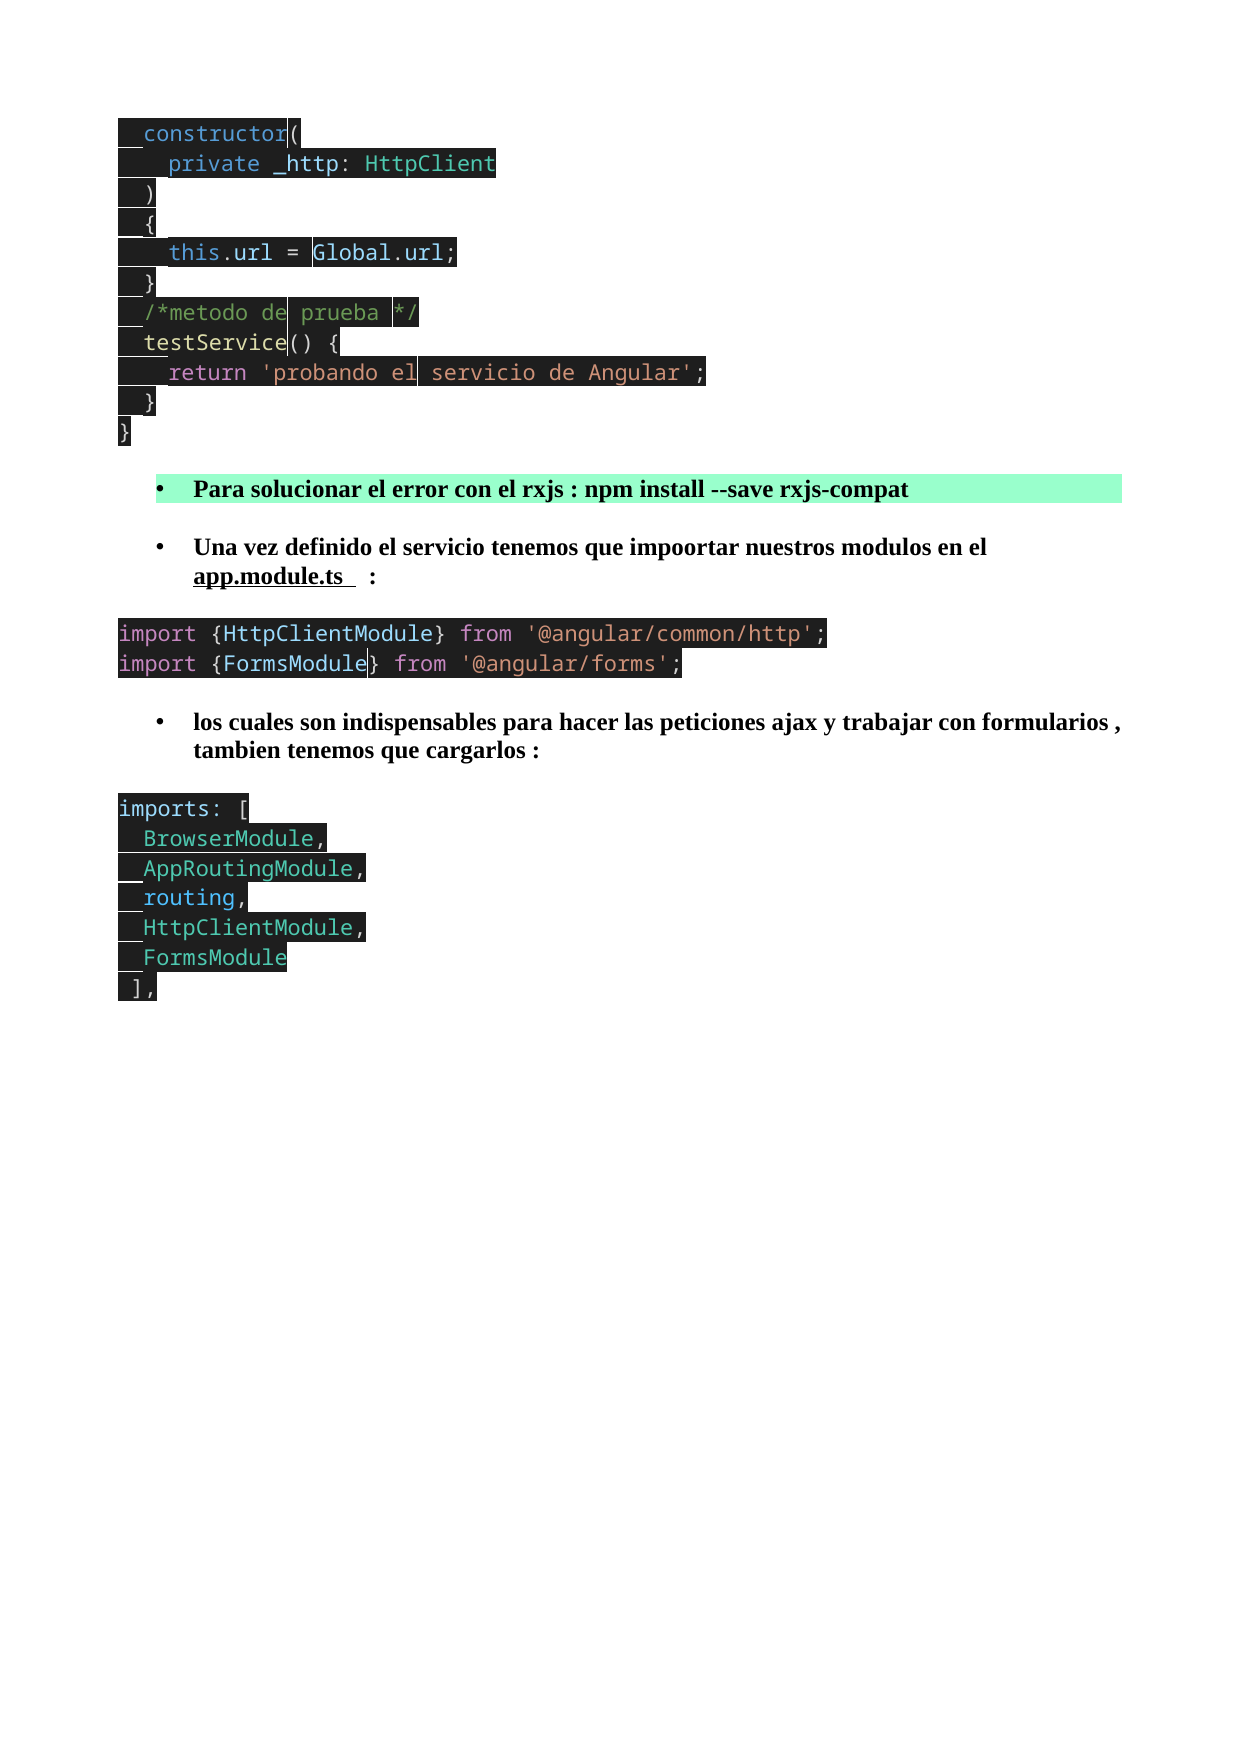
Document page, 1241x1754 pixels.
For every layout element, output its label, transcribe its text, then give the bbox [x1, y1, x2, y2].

list los cuales son indispensables para hacer las peticiones ajax y trabajar con formularios , tambien tenemos que cargarlos : [156, 707, 1122, 764]
text import {HttpClientModule} from '@angular/common/http'; [118, 618, 1122, 648]
text BrowserModule, [118, 823, 1122, 852]
text return 'probando el servicio de Angular'; [118, 356, 1122, 386]
text import {FormsModule} from '@angular/forms'; [118, 648, 1122, 678]
text routing, [118, 882, 1122, 912]
text ], [118, 972, 1122, 1001]
text FormsModule [118, 942, 1122, 972]
text HttpClientModule, [118, 912, 1122, 942]
text this.url = Global.url; [118, 237, 1122, 267]
text imports: [ [118, 793, 1122, 823]
text } [118, 267, 1122, 297]
text constructor( [118, 118, 1122, 148]
list Para solucionar el error con el rxjs : npm install --save rxjs-compat [156, 474, 1122, 503]
list Una vez definido el servicio tenemos que impoortar nuestros modulos en el app.module.ts : [156, 532, 1122, 589]
text private _http: HttpClient [118, 148, 1122, 178]
text ) [118, 178, 1122, 207]
text } [118, 416, 1122, 446]
text { [118, 207, 1122, 237]
text /*metodo de prueba */ [118, 297, 1122, 327]
text AppRoutingModule, [118, 852, 1122, 882]
text } [118, 386, 1122, 416]
text testService() { [118, 327, 1122, 356]
